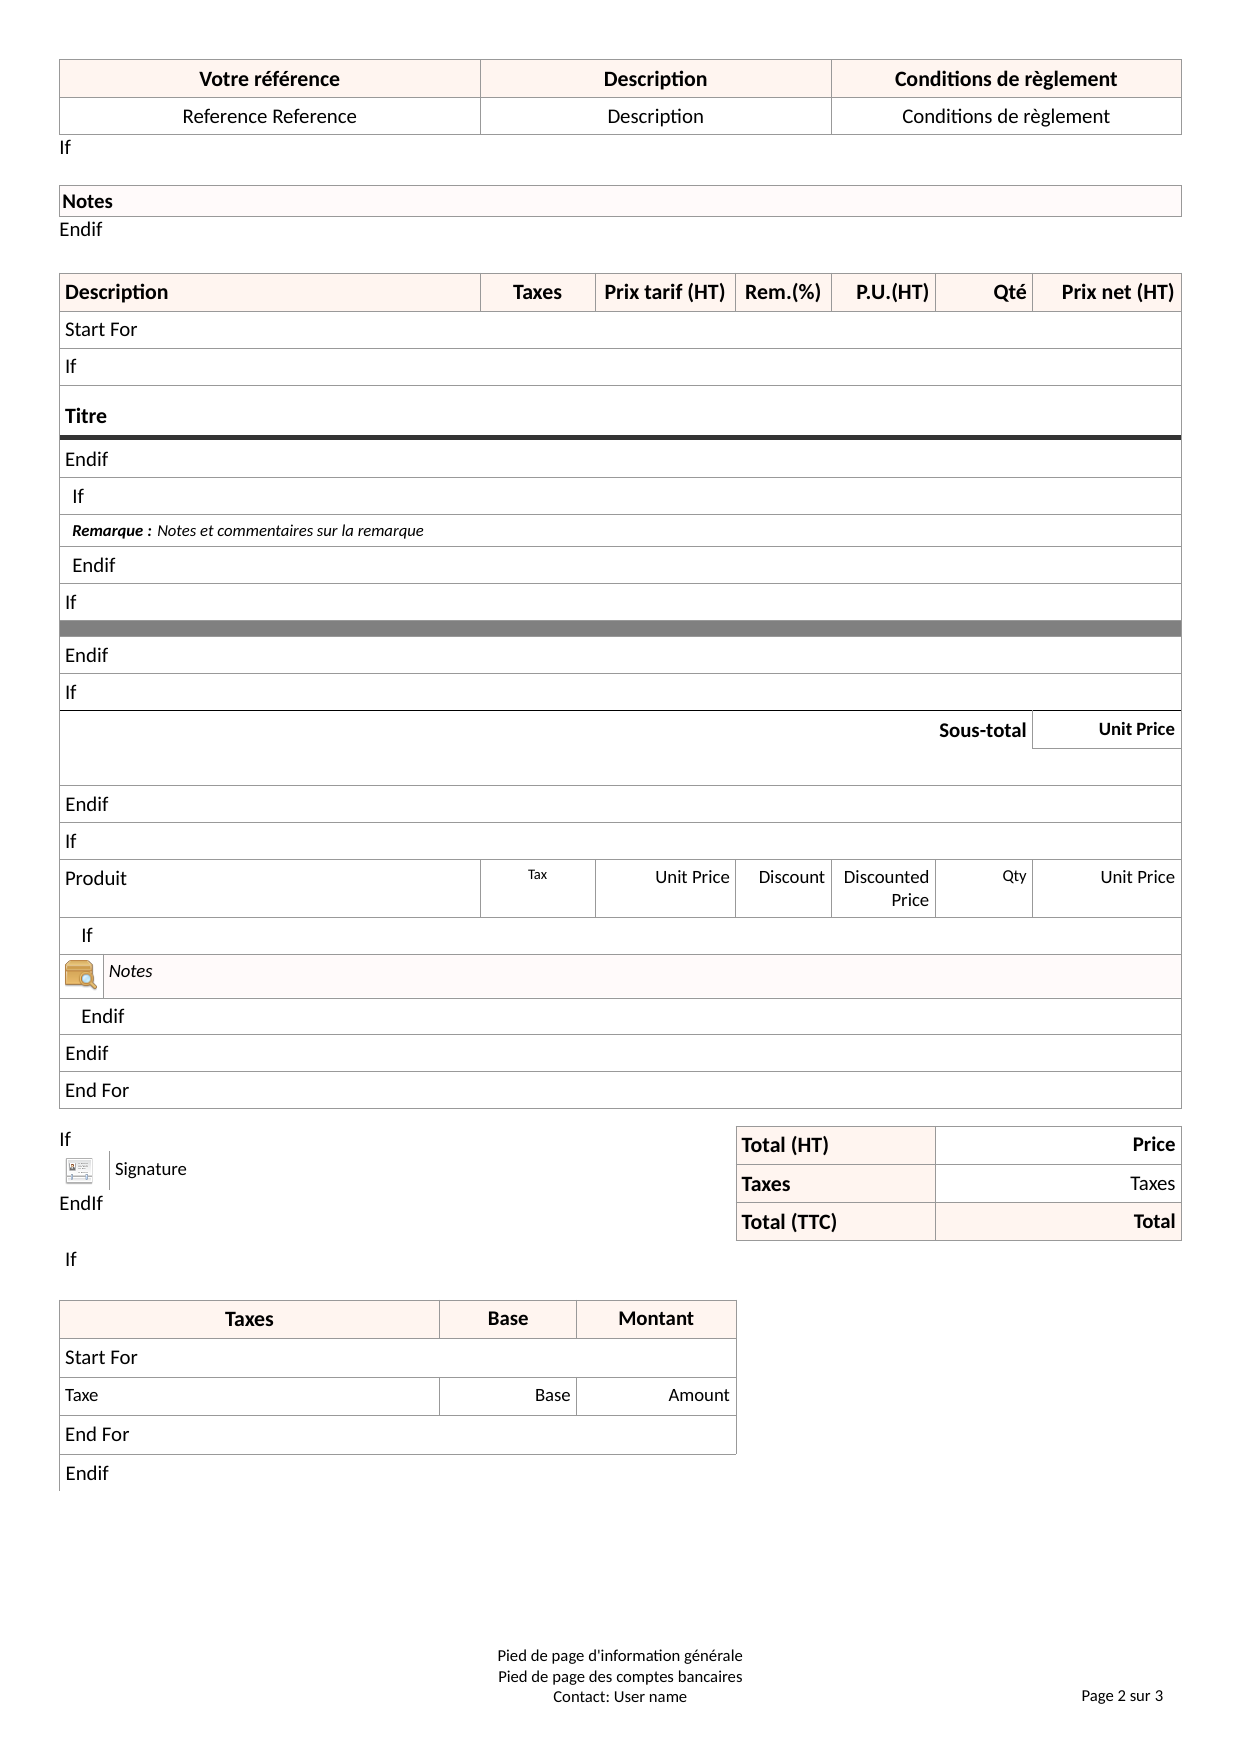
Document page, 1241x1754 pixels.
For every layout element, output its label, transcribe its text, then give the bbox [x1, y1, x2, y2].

text Notes [60, 186, 1181, 216]
table_cell If [60, 823, 1181, 859]
table_cell [60, 621, 1181, 636]
table_cell If [60, 349, 1181, 385]
table_cell Description [481, 98, 831, 134]
table_cell Total [936, 1203, 1181, 1240]
table_cell Endif [60, 1035, 1181, 1071]
table_header Signature [110, 1151, 736, 1190]
table_cell Unit Price [1033, 860, 1181, 917]
table_cell Reference Reference [60, 98, 480, 134]
table_cell Notes [104, 955, 1181, 997]
table_header Total (HT) [737, 1127, 935, 1164]
table_cell Unit Price [1033, 711, 1181, 748]
table_header Votre référence [60, 60, 480, 97]
table_cell [737, 1377, 1181, 1415]
table_cell If [59, 1241, 1181, 1299]
table_cell Sous-total [60, 711, 1032, 748]
table_cell End For [60, 1072, 1181, 1108]
table_cell Endif [60, 786, 1181, 822]
table_header Rem.(%) [736, 274, 831, 311]
table_cell [60, 748, 1181, 785]
table_cell Discount [736, 860, 831, 917]
table_cell Endif [60, 1454, 1181, 1491]
table_cell [737, 1300, 1181, 1338]
table_cell Start For [60, 312, 1181, 348]
table_header P.U.(HT) [832, 274, 935, 311]
table_cell Taxes [936, 1165, 1181, 1202]
table_cell Qty [936, 860, 1032, 917]
table_cell Unit Price [596, 860, 735, 917]
table_cell If [60, 584, 1181, 620]
table_cell [737, 1415, 1181, 1454]
table_cell Remarque : Notes et commentaires sur la remarque [60, 515, 1181, 546]
table_cell Start For [60, 1339, 736, 1377]
table_cell If [60, 918, 1181, 953]
picture [65, 1157, 93, 1185]
table_cell Base [440, 1378, 576, 1415]
table_header Prix net (HT) [1033, 274, 1181, 311]
table_cell If [60, 674, 1181, 710]
table_cell Taxe [60, 1378, 439, 1415]
table_cell Taxes [737, 1165, 935, 1202]
table_cell Discounted Price [832, 860, 935, 917]
table_cell Tax [481, 860, 595, 917]
table_cell Amount [577, 1378, 736, 1415]
table_header Description [481, 60, 831, 97]
table_header EndIf [59, 1190, 736, 1241]
table_header Taxes [481, 274, 595, 311]
table_header Prix tarif (HT) [596, 274, 735, 311]
table_cell Taxes [60, 1301, 439, 1338]
table_cell Endif [60, 547, 1181, 583]
table_header If [59, 1126, 736, 1151]
table_header Qté [936, 274, 1032, 311]
text Endif [59, 217, 1181, 242]
table_cell Total (TTC) [737, 1203, 935, 1240]
table_cell Endif [60, 637, 1181, 673]
table_cell [737, 1338, 1181, 1377]
table_header [59, 1151, 109, 1190]
text If [59, 135, 1181, 160]
picture [64, 959, 98, 992]
table_cell Produit [60, 860, 480, 917]
table_cell Conditions de règlement [832, 98, 1181, 134]
table_cell End For [60, 1416, 736, 1454]
table_header Description [60, 274, 480, 311]
table_cell Montant [577, 1301, 736, 1338]
table_cell If [60, 478, 1181, 514]
table_cell Endif [60, 440, 1181, 477]
table_cell Titre [60, 386, 1181, 435]
table_cell [60, 955, 103, 997]
table_header Conditions de règlement [832, 60, 1181, 97]
table_cell Base [440, 1301, 576, 1338]
table_header Price [936, 1127, 1181, 1164]
table_cell Endif [60, 999, 1181, 1034]
